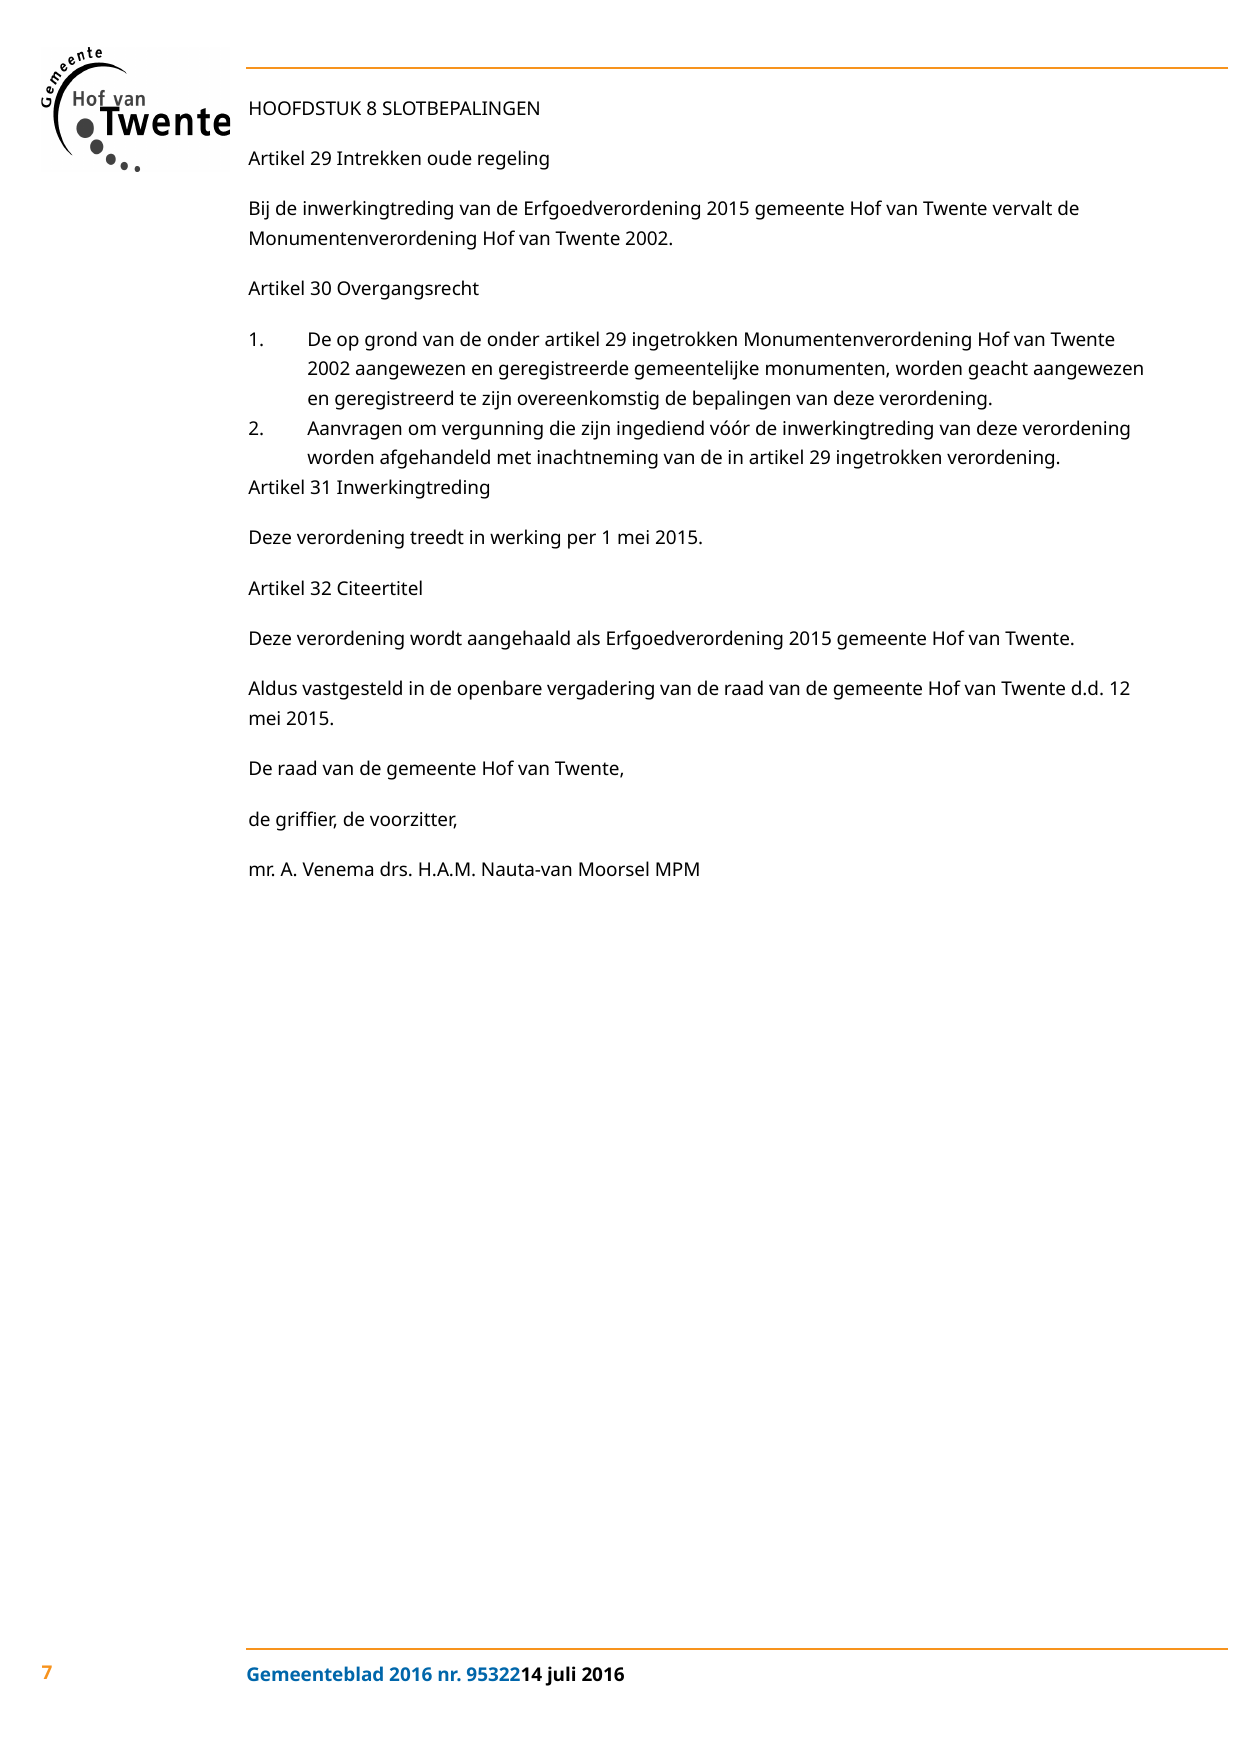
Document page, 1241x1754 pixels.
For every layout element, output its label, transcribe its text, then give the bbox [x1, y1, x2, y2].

text Bij de inwerkingtreding van de Erfgoedverordening 2015 gemeente Hof van Twente vervalt de Monumentenverordening Hof van Twente 2002. [248, 196, 1152, 251]
text de griffier, de voorzitter, [248, 806, 1152, 832]
text De raad van de gemeente Hof van Twente, [248, 756, 1152, 781]
text Artikel 32 Citeertitel [248, 575, 1152, 601]
text Artikel 31 Inwerkingtreding [248, 474, 1152, 500]
text Deze verordening treedt in werking per 1 mei 2015. [248, 524, 1152, 550]
text Deze verordening wordt aangehaald als Erfgoedverordening 2015 gemeente Hof van Twente. [248, 625, 1152, 651]
text Artikel 29 Intrekken oude regeling [248, 145, 1152, 171]
text mr. A. Venema drs. H.A.M. Nauta-van Moorsel MPM [248, 856, 1152, 882]
list De op grond van de onder artikel 29 ingetrokken Monumentenverordening Hof van Twente 2002 aangewezen en geregistreerde gemeentelijke monumenten, worden geacht aangewezen en geregistreerd te zijn overeenkomstig de bepalingen van deze verordening. [248, 326, 1152, 411]
text HOOFDSTUK 8 SLOTBEPALINGEN [248, 95, 1152, 121]
text Aldus vastgesteld in de openbare vergadering van de raad van de gemeente Hof van Twente d.d. 12 mei 2015. [248, 676, 1152, 731]
list Aanvragen om vergunning die zijn ingediend vóór de inwerkingtreding van deze verordening worden afgehandeld met inachtneming van de in artikel 29 ingetrokken verordening. [248, 415, 1152, 470]
text Artikel 30 Overgangsrecht [248, 276, 1152, 301]
picture [41, 47, 231, 172]
